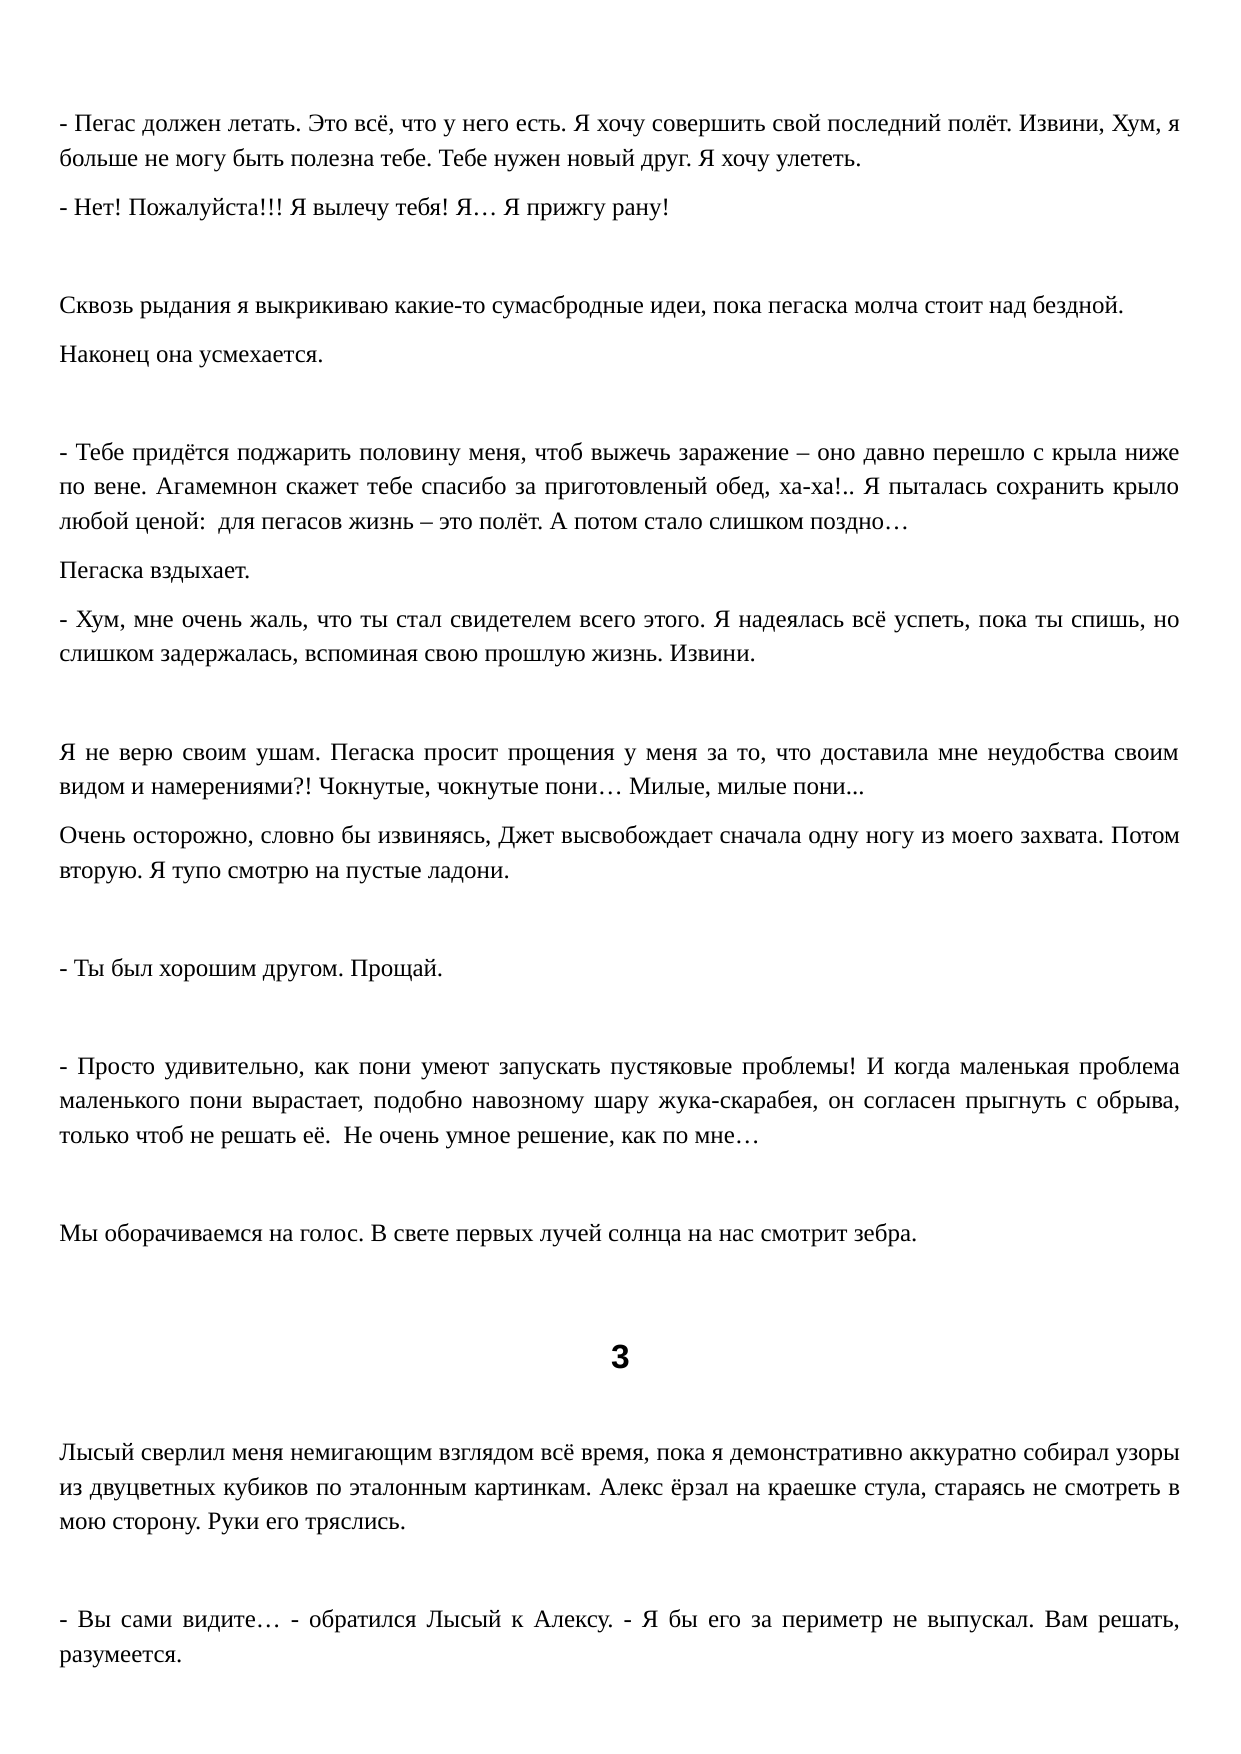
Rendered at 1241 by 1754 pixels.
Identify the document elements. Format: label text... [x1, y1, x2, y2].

text - Нет! Пожалуйста!!! Я вылечу тебя! Я… Я прижгу рану! [59, 192, 1181, 220]
text Лысый сверлил меня немигающим взглядом всё время, пока я демонстративно аккуратно собирал узоры из двуцветных кубиков по эталонным картинкам. Алекс ёрзал на краешке стула, стараясь не смотреть в мою сторону. Руки его тряслись. [59, 1437, 1181, 1535]
text Я не верю своим ушам. Пегаска просит прощения у меня за то, что доставила мне неудобства своим видом и намерениями?! Чокнутые, чокнутые пони… Милые, милые пони... [59, 737, 1181, 800]
text - Вы сами видите… - обратился Лысый к Алексу. - Я бы его за периметр не выпускал. Вам решать, разумеется. [59, 1604, 1181, 1667]
text - Просто удивительно, как пони умеют запускать пустяковые проблемы! И когда маленькая проблема маленького пони вырастает, подобно навозному шару жука-скарабея, он согласен прыгнуть с обрыва, только чтоб не решать её. Не очень умное решение, как по мне… [59, 1051, 1181, 1149]
text - Тебе придётся поджарить половину меня, чтоб выжечь заражение – оно давно перешло с крыла ниже по вене. Агамемнон скажет тебе спасибо за приготовленый обед, ха-ха!.. Я пыталась сохранить крыло любой ценой: для пегасов жизнь – это полёт. А потом стало слишком поздно… [59, 437, 1181, 535]
text Пегаска вздыхает. [59, 555, 1181, 584]
text Очень осторожно, словно бы извиняясь, Джет высвобождает сначала одну ногу из моего захвата. Потом вторую. Я тупо смотрю на пустые ладони. [59, 820, 1181, 883]
subtitle 3 [59, 1337, 1181, 1376]
text Наконец она усмехается. [59, 339, 1181, 368]
text Мы оборачиваемся на голос. В свете первых лучей солнца на нас смотрит зебра. [59, 1218, 1181, 1247]
text Сквозь рыдания я выкрикиваю какие-то сумасбродные идеи, пока пегаска молча стоит над бездной. [59, 290, 1181, 318]
text - Пегас должен летать. Это всё, что у него есть. Я хочу совершить свой последний полёт. Извини, Хум, я больше не могу быть полезна тебе. Тебе нужен новый друг. Я хочу улететь. [59, 108, 1181, 171]
text - Ты был хорошим другом. Прощай. [59, 953, 1181, 982]
text - Хум, мне очень жаль, что ты стал свидетелем всего этого. Я надеялась всё успеть, пока ты спишь, но слишком задержалась, вспоминая свою прошлую жизнь. Извини. [59, 604, 1181, 667]
